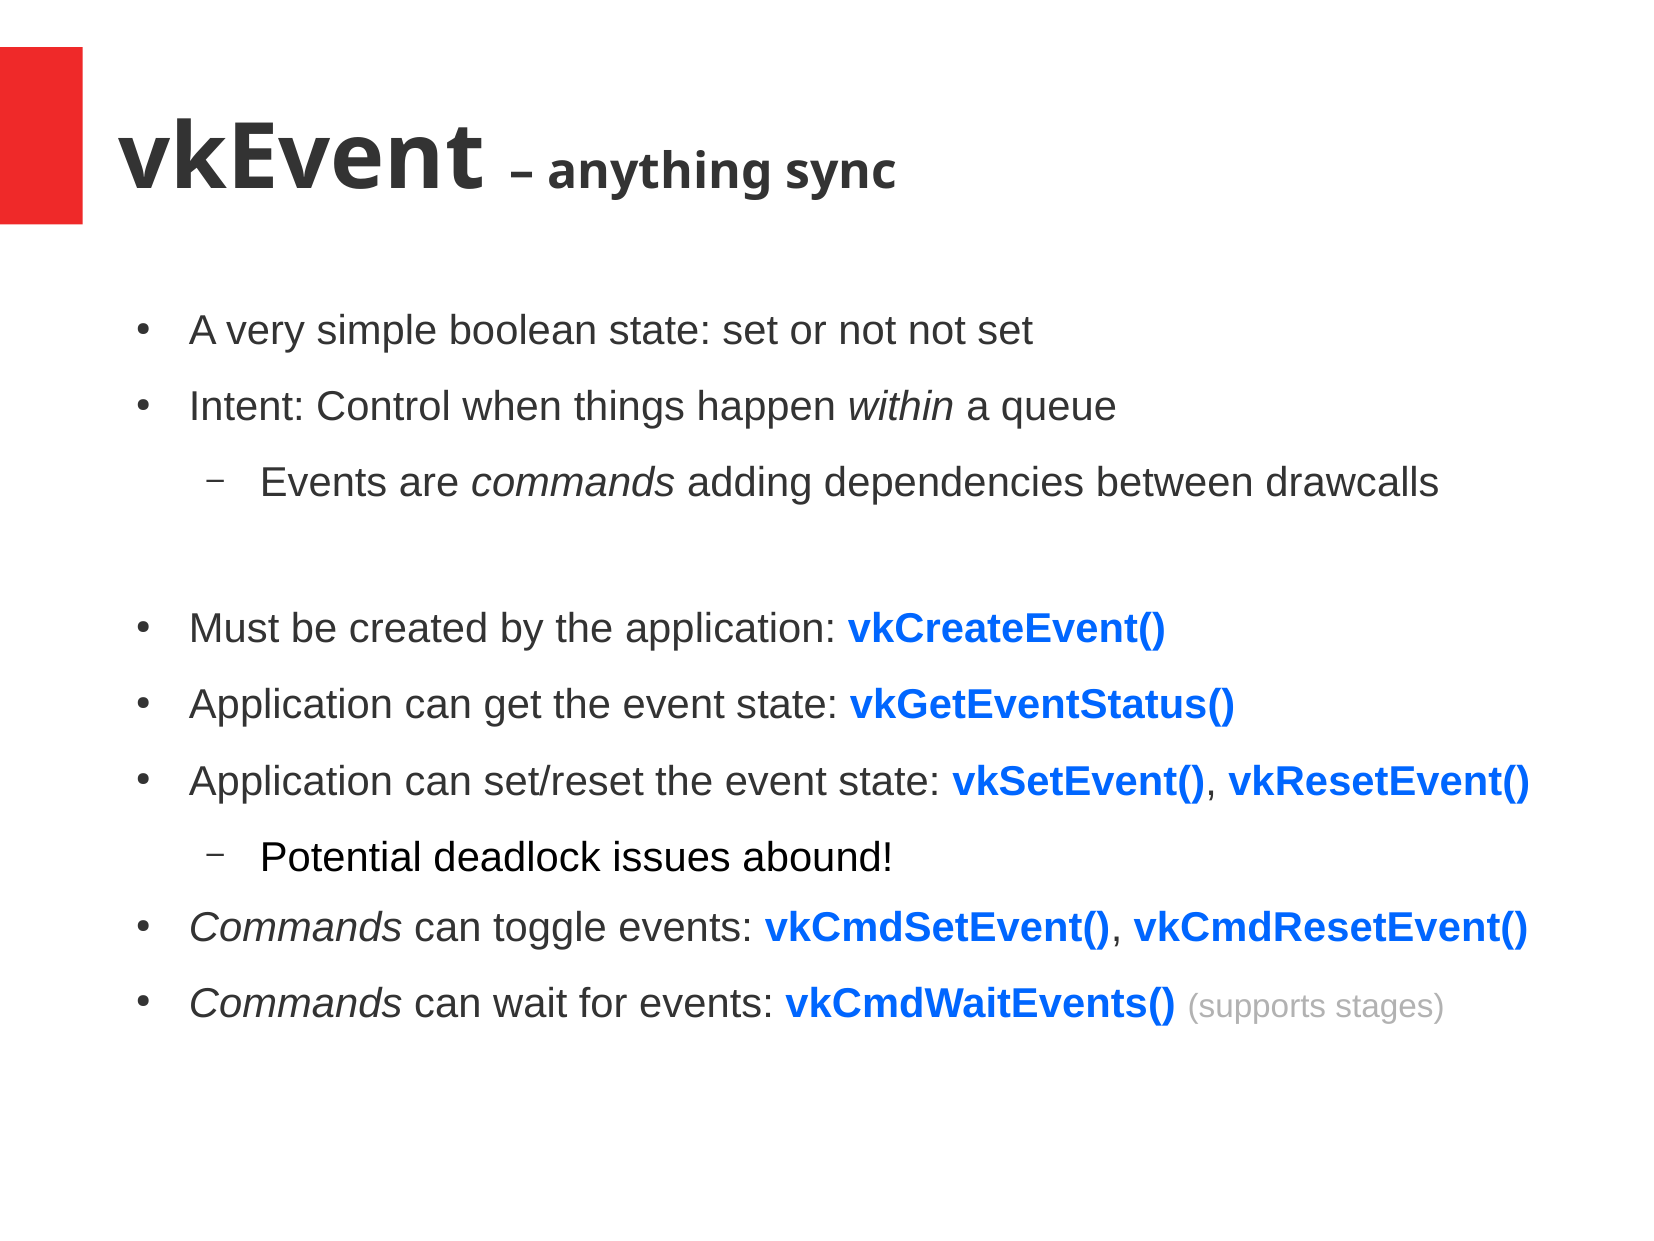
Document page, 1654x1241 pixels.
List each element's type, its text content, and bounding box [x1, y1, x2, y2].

title vkEvent – anything sync [118, 49, 1571, 257]
list A very simple boolean state: set or not not set Intent: Control when things happen within a queue Events are commands adding dependencies between drawcalls Must be created by the application: vkCreateEvent() Application can get the event state: vkGetEventStatus() Application can set/reset the event state: vkSetEvent(), vkResetEvent() Potential deadlock issues abound! Commands can toggle events: vkCmdSetEvent(), vkCmdResetEvent() Commands can wait for events: vkCmdWaitEvents() (supports stages) [118, 307, 1583, 1074]
